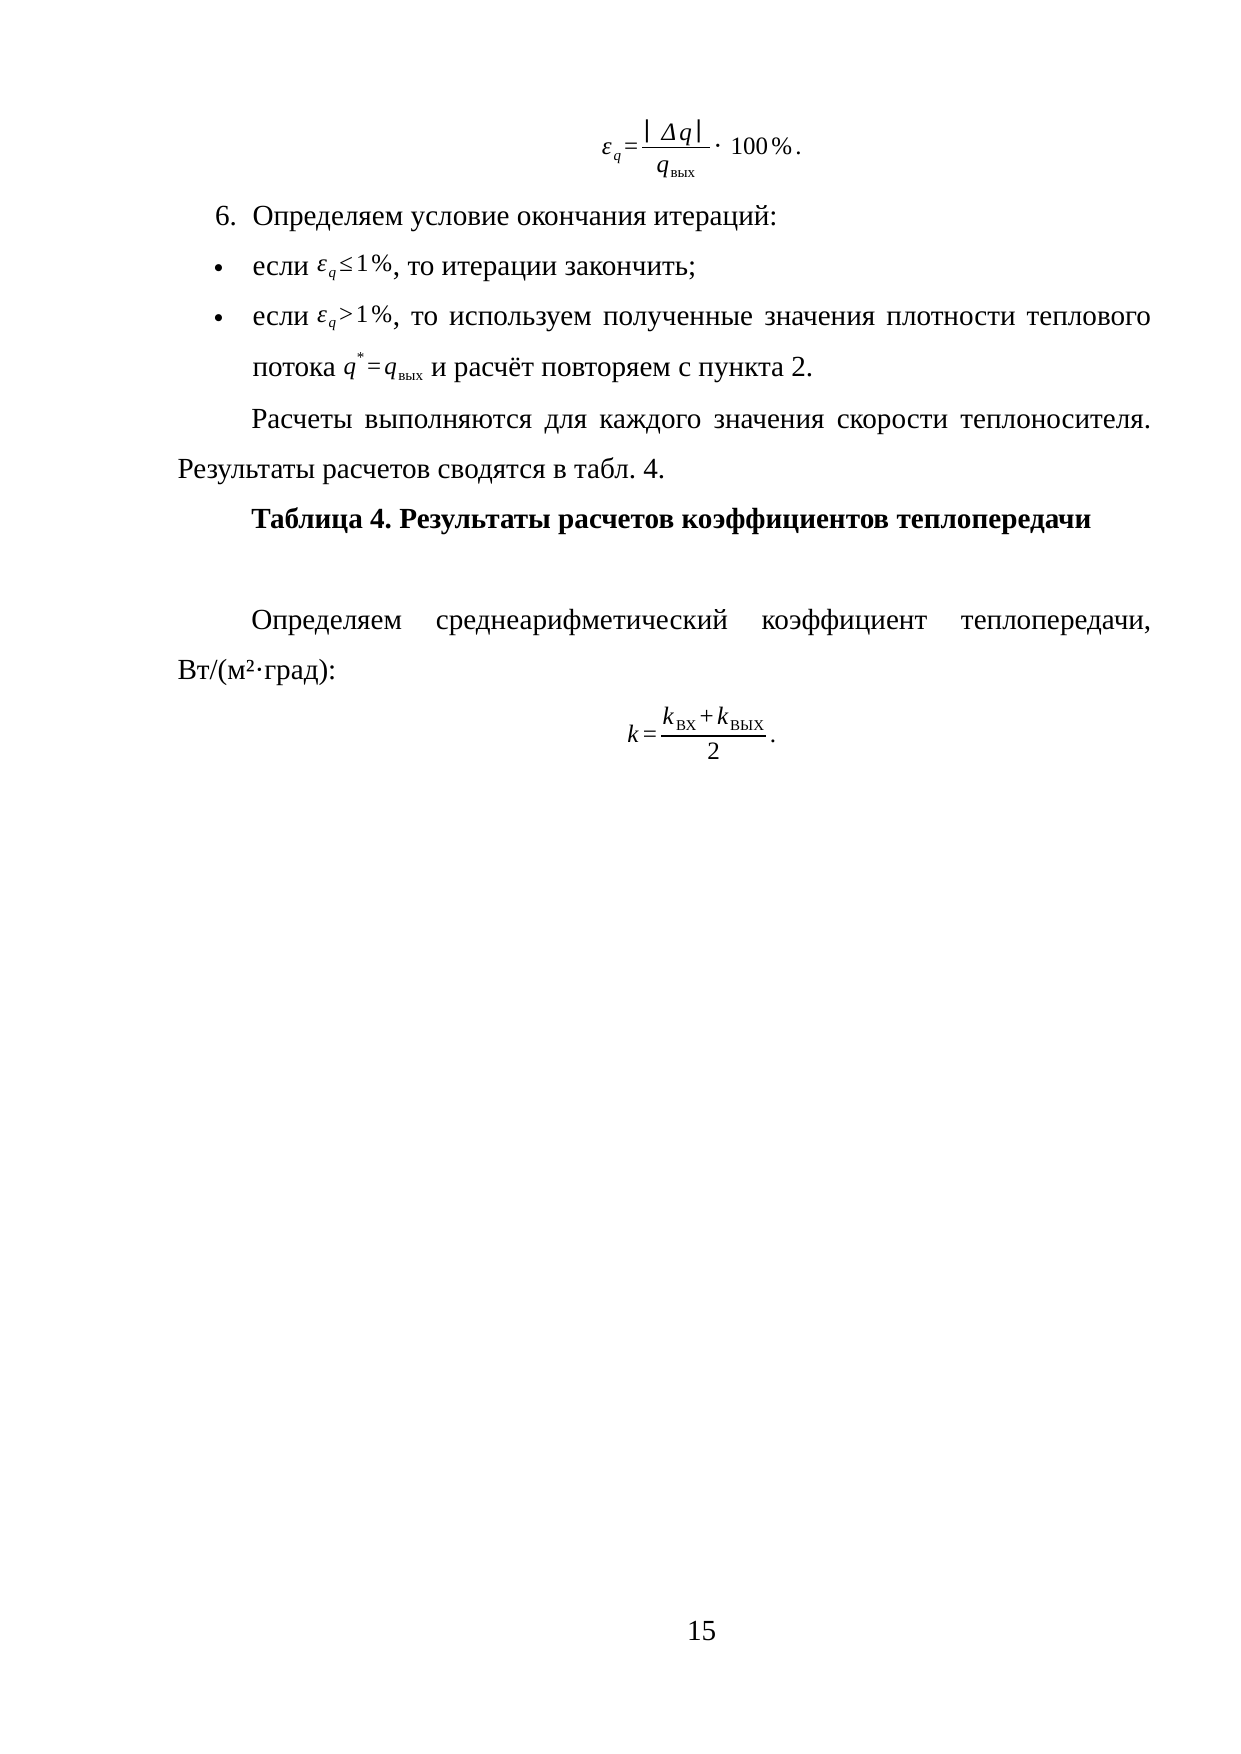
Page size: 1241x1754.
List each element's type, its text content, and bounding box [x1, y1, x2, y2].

text Расчеты выполняются для каждого значения скорости теплоносителя. Результаты расчетов сводятся в табл. 4. [177, 401, 1152, 484]
text Определяем среднеарифметический коэффициент теплопередачи, Вт/(м²·град): [177, 602, 1152, 686]
list Определяем условие окончания итераций: [215, 198, 1152, 231]
text Таблица 4. Результаты расчетов коэффициентов теплопередачи [177, 501, 1152, 535]
list если , то итерации закончить; [215, 248, 1152, 282]
list если , то используем полученные значения плотности теплового потока и расчёт повторяем с пункта 2. [215, 298, 1152, 384]
